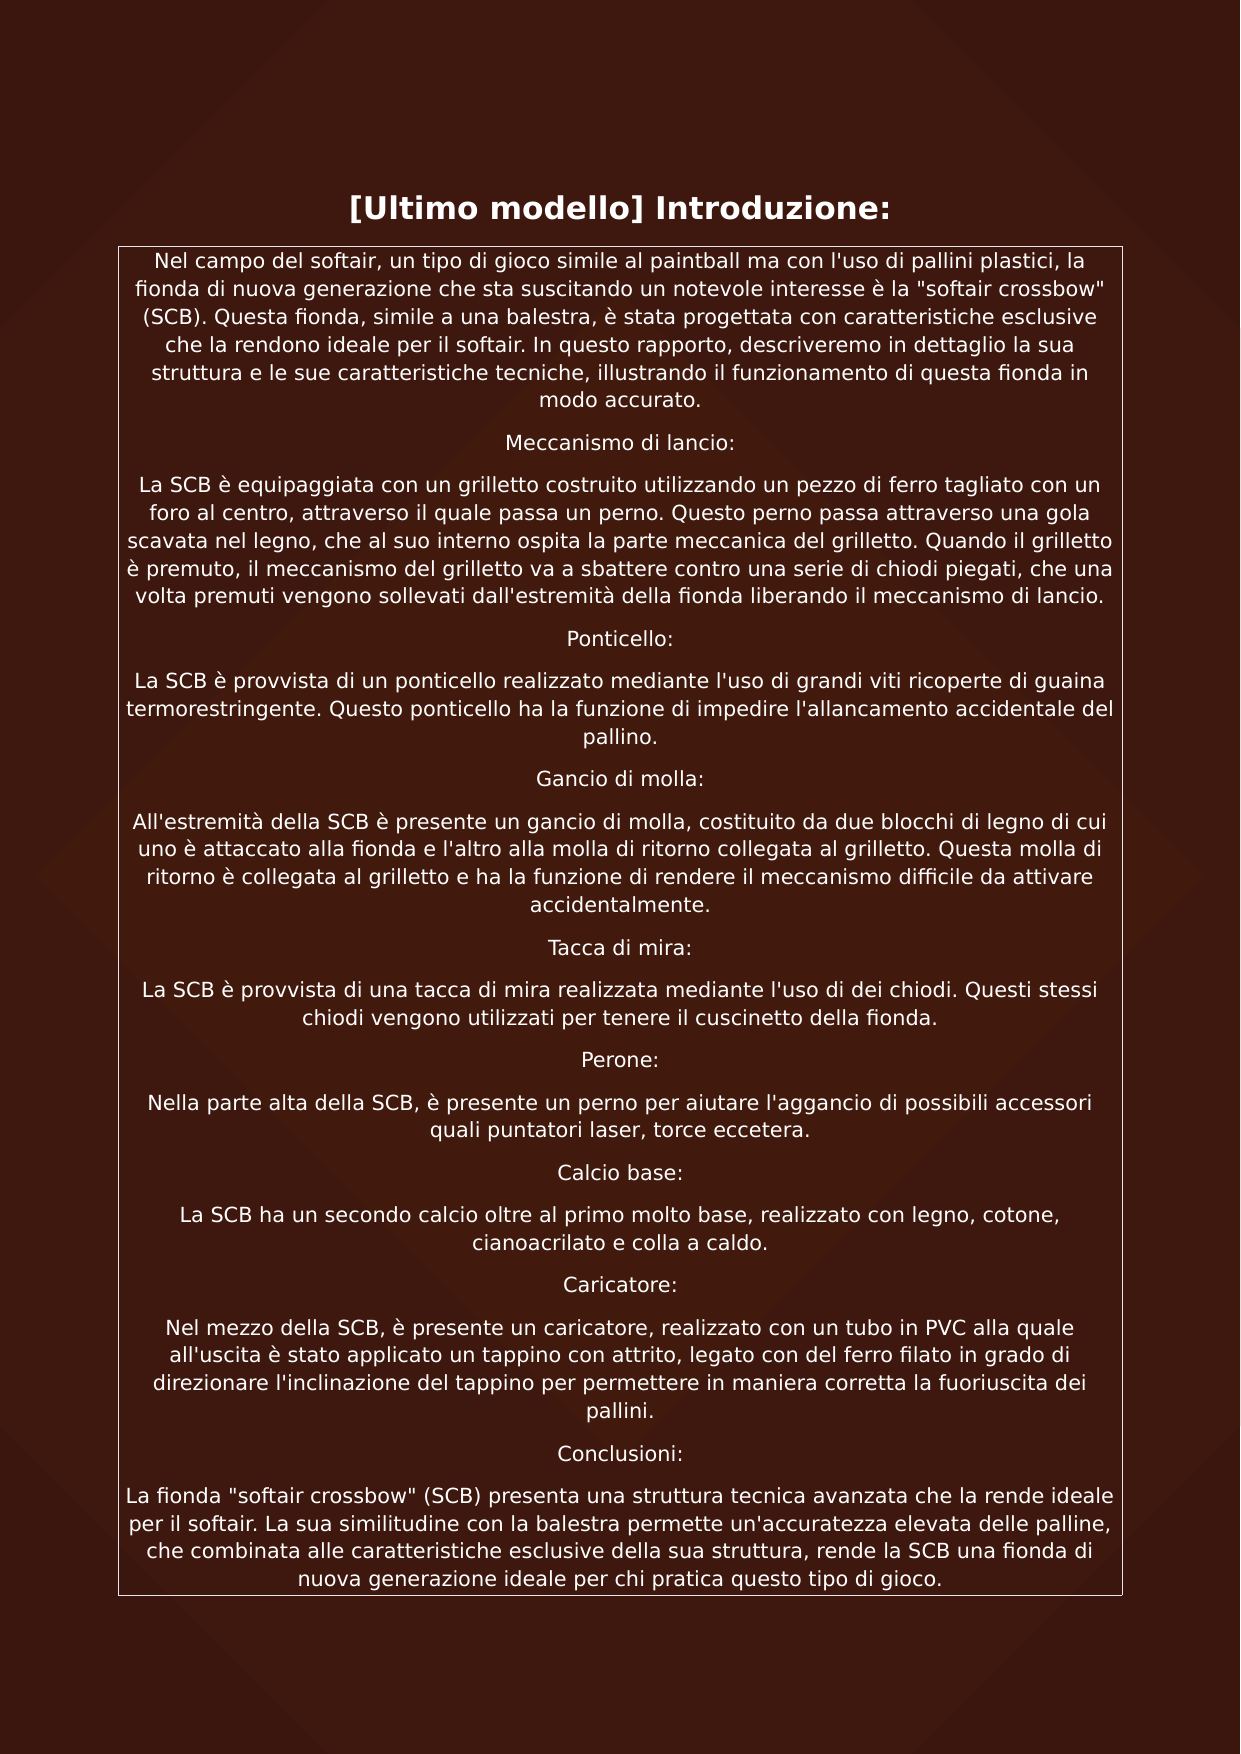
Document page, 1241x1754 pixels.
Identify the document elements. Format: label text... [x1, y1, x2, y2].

text Ponticello: [119, 624, 1122, 651]
text Calcio base: [119, 1158, 1122, 1185]
text Nella parte alta della SCB, è presente un perno per aiutare l'aggancio di possibili accessori quali puntatori laser, torce eccetera. [119, 1087, 1122, 1143]
text La SCB ha un secondo calcio oltre al primo molto base, realizzato con legno, cotone, cianoacrilato e colla a caldo. [119, 1200, 1122, 1255]
text Tacca di mira: [119, 932, 1122, 960]
text Nel campo del softair, un tipo di gioco simile al paintball ma con l'uso di pallini plastici, la fionda di nuova generazione che sta suscitando un notevole interesse è la "softair crossbow" (SCB). Questa fionda, simile a una balestra, è stata progettata con caratteristiche esclusive che la rendono ideale per il softair. In questo rapporto, descriveremo in dettaglio la sua struttura e le sue caratteristiche tecniche, illustrando il funzionamento di questa fionda in modo accurato. [119, 247, 1122, 413]
text Caricatore: [119, 1270, 1122, 1298]
text Perone: [119, 1045, 1122, 1072]
text La SCB è provvista di un ponticello realizzato mediante l'uso di grandi viti ricoperte di guaina termorestringente. Questo ponticello ha la funzione di impedire l'allancamento accidentale del pallino. [119, 666, 1122, 749]
text La SCB è provvista di una tacca di mira realizzata mediante l'uso di dei chiodi. Questi stessi chiodi vengono utilizzati per tenere il cuscinetto della fionda. [119, 975, 1122, 1030]
text Meccanismo di lancio: [119, 428, 1122, 455]
text All'estremità della SCB è presente un gancio di molla, costituito da due blocchi di legno di cui uno è attaccato alla fionda e l'altro alla molla di ritorno collegata al grilletto. Questa molla di ritorno è collegata al grilletto e ha la funzione di rendere il meccanismo difficile da attivare accidentalmente. [119, 807, 1122, 917]
text La SCB è equipaggiata con un grilletto costruito utilizzando un pezzo di ferro tagliato con un foro al centro, attraverso il quale passa un perno. Questo perno passa attraverso una gola scavata nel legno, che al suo interno ospita la parte meccanica del grilletto. Quando il grilletto è premuto, il meccanismo del grilletto va a sbattere contro una serie di chiodi piegati, che una volta premuti vengono sollevati dall'estremità della fionda liberando il meccanismo di lancio. [119, 470, 1122, 609]
text Conclusioni: [119, 1438, 1122, 1466]
text [Ultimo modello] Introduzione: [118, 190, 1122, 226]
text Gancio di molla: [119, 764, 1122, 792]
text La fionda "softair crossbow" (SCB) presenta una struttura tecnica avanzata che la rende ideale per il softair. La sua similitudine con la balestra permette un'accuratezza elevata delle palline, che combinata alle caratteristiche esclusive della sua struttura, rende la SCB una fionda di nuova generazione ideale per chi pratica questo tipo di gioco. [119, 1481, 1122, 1595]
text Nel mezzo della SCB, è presente un caricatore, realizzato con un tubo in PVC alla quale all'uscita è stato applicato un tappino con attrito, legato con del ferro filato in grado di direzionare l'inclinazione del tappino per permettere in maniera corretta la fuoriuscita dei pallini. [119, 1313, 1122, 1423]
